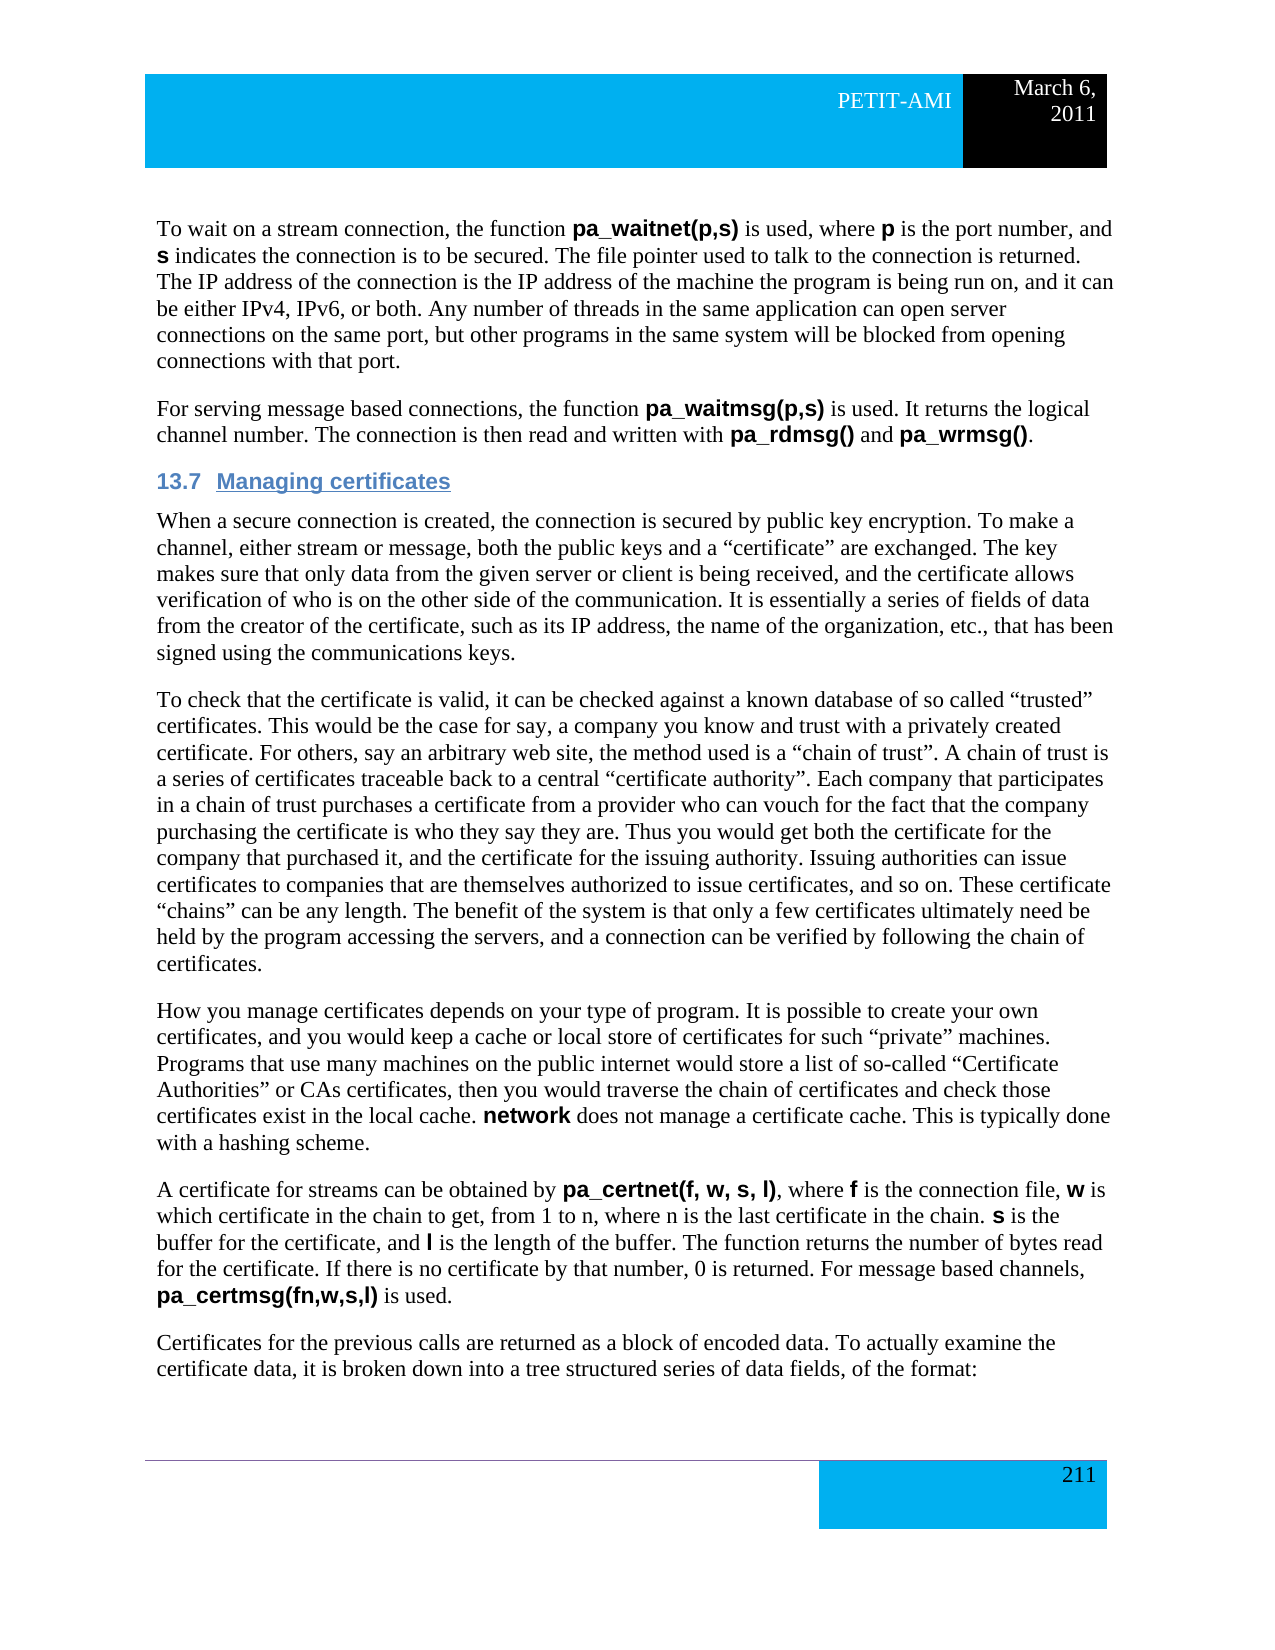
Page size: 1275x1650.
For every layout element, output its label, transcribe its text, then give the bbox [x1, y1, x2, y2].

text To wait on a stream connection, the function pa_waitnet(p,s) is used, where p is the port number, and s indicates the connection is to be secured. The file pointer used to talk to the connection is returned. The IP address of the connection is the IP address of the machine the program is being run on, and it can be either IPv4, IPv6, or both. Any number of threads in the same application can open server connections on the same port, but other programs in the same system will be blocked from opening connections with that port. [156, 215, 1118, 374]
text To check that the certificate is valid, it can be checked against a known database of so called “trusted” certificates. This would be the case for say, a company you know and trust with a privately created certificate. For others, say an arbitrary web site, the method used is a “chain of trust”. A chain of trust is a series of certificates traceable back to a central “certificate authority”. Each company that participates in a chain of trust purchases a certificate from a provider who can vouch for the fact that the company purchasing the certificate is who they say they are. Thus you would get both the certificate for the company that purchased it, and the certificate for the issuing authority. Issuing authorities can issue certificates to companies that are themselves authorized to issue certificates, and so on. These certificate “chains” can be any length. The benefit of the system is that only a few certificates ultimately need be held by the program accessing the servers, and a connection can be verified by following the chain of certificates. [156, 686, 1118, 976]
text A certificate for streams can be obtained by pa_certnet(f, w, s, l), where f is the connection file, w is which certificate in the chain to get, from 1 to n, where n is the last certificate in the chain. s is the buffer for the certificate, and l is the length of the buffer. The function returns the number of bytes read for the certificate. If there is no certificate by that number, 0 is returned. For message based channels, pa_certmsg(fn,w,s,l) is used. [156, 1176, 1118, 1308]
text For serving message based connections, the function pa_waitmsg(p,s) is used. It returns the logical channel number. The connection is then read and written with pa_rdmsg() and pa_wrmsg(). [156, 394, 1118, 447]
subtitle Managing certificates [156, 468, 1118, 495]
text How you manage certificates depends on your type of program. It is possible to create your own certificates, and you would keep a cache or local store of certificates for such “private” machines. Programs that use many machines on the public internet would store a list of so-called “Certificate Authorities” or CAs certificates, then you would traverse the chain of certificates and check those certificates exist in the local cache. network does not manage a certificate cache. This is typically done with a hashing scheme. [156, 997, 1118, 1155]
text When a secure connection is created, the connection is secured by public key encryption. To make a channel, either stream or message, both the public keys and a “certificate” are exchanged. The key makes sure that only data from the given server or client is being received, and the certificate allows verification of who is on the other side of the communication. It is essentially a series of fields of data from the creator of the certificate, such as its IP address, the name of the organization, etc., that has been signed using the communications keys. [156, 507, 1118, 665]
text Certificates for the previous calls are returned as a block of encoded data. To actually examine the certificate data, it is broken down into a tree structured series of data fields, of the format: [156, 1329, 1118, 1382]
